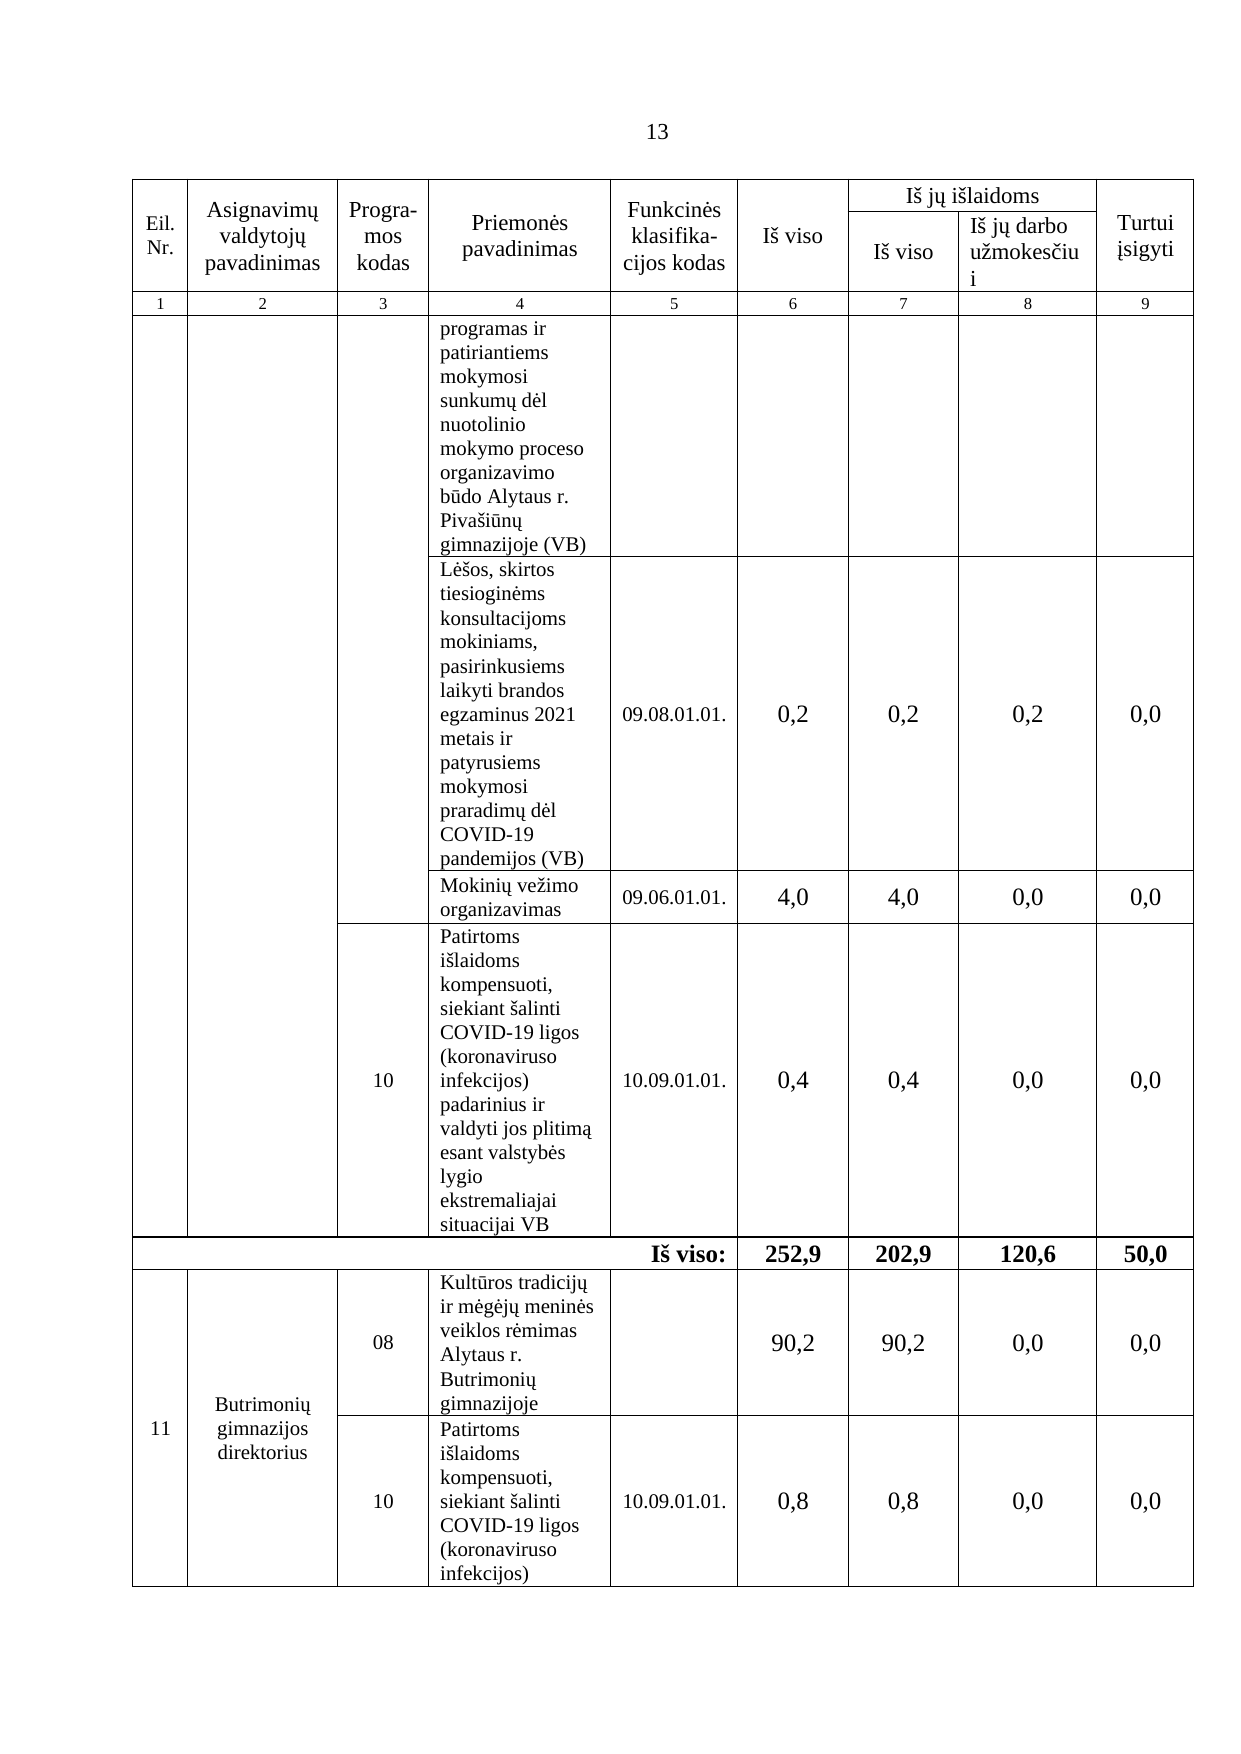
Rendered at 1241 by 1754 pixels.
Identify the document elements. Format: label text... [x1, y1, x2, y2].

table_cell [338, 316, 428, 922]
table_cell 4,0 [849, 871, 958, 922]
table_cell 0,2 [959, 557, 1096, 870]
table_cell 11 [133, 1270, 187, 1586]
table_cell [1097, 316, 1193, 556]
table_cell 2 [188, 292, 337, 314]
table_cell 10.09.01.01. [611, 924, 737, 1236]
table_cell 0,0 [1097, 557, 1193, 870]
table_cell 0,4 [738, 924, 848, 1236]
table_cell 0,0 [1097, 924, 1193, 1236]
table_cell 4,0 [738, 871, 848, 922]
table_cell 0,0 [959, 871, 1096, 922]
table_cell 202,9 [849, 1238, 958, 1269]
table_cell 0,2 [738, 557, 848, 870]
table_cell Lėšos, skirtos tiesioginėms konsultacijoms mokiniams, pasirinkusiems laikyti brandos egzaminus 2021 metais ir patyrusiems mokymosi praradimų dėl COVID-19 pandemijos (VB) [429, 557, 610, 870]
table_cell 3 [338, 292, 428, 314]
table_cell [133, 316, 187, 1236]
table_cell 90,2 [738, 1270, 848, 1414]
table_cell [738, 316, 848, 556]
table_cell [611, 316, 737, 556]
table_header Iš jų išlaidoms [849, 180, 1096, 211]
table_cell 10.09.01.01. [611, 1416, 737, 1586]
table_cell 0,0 [959, 924, 1096, 1236]
table_cell Iš viso [849, 212, 958, 291]
table_cell 10 [338, 924, 428, 1236]
table_cell 10 [338, 1416, 428, 1586]
table_cell [611, 1270, 737, 1414]
table_cell 5 [611, 292, 737, 314]
table_cell 0,8 [849, 1416, 958, 1586]
table_cell 90,2 [849, 1270, 958, 1414]
table_cell programas ir patiriantiems mokymosi sunkumų dėl nuotolinio mokymo proceso organizavimo būdo Alytaus r. Pivašiūnų gimnazijoje (VB) [429, 316, 610, 556]
table_cell Iš jų darbo užmokesčiui [959, 212, 1096, 291]
table_cell Mokinių vežimo organizavimas [429, 871, 610, 922]
table_cell 09.06.01.01. [611, 871, 737, 922]
table_cell 0,0 [1097, 871, 1193, 922]
table_cell 9 [1097, 292, 1193, 314]
table_cell [188, 316, 337, 1236]
table_cell [849, 316, 958, 556]
table_header Asignavimų valdytojų pavadinimas [188, 180, 337, 291]
table_cell Patirtoms išlaidoms kompensuoti, siekiant šalinti COVID-19 ligos (koronaviruso infekcijos) [429, 1416, 610, 1586]
table_cell 252,9 [738, 1238, 848, 1269]
table_header Progra-mos kodas [338, 180, 428, 291]
table_cell 0,0 [1097, 1416, 1193, 1586]
table_cell 120,6 [959, 1238, 1096, 1269]
table_cell 0,0 [1097, 1270, 1193, 1414]
table_cell 0,0 [959, 1270, 1096, 1414]
table_cell [959, 316, 1096, 556]
table_cell Patirtoms išlaidoms kompensuoti, siekiant šalinti COVID-19 ligos (koronaviruso infekcijos) padarinius ir valdyti jos plitimą esant valstybės lygio ekstremaliajai situacijai VB [429, 924, 610, 1236]
table_cell 1 [133, 292, 187, 314]
table_cell 7 [849, 292, 958, 314]
table_cell Iš viso: [133, 1238, 737, 1269]
table_header Turtui įsigyti [1097, 180, 1193, 291]
table_cell Butrimonių gimnazijos direktorius [188, 1270, 337, 1586]
table_cell 8 [959, 292, 1096, 314]
table_cell 50,0 [1097, 1238, 1193, 1269]
table_cell Kultūros tradicijų ir mėgėjų meninės veiklos rėmimas Alytaus r. Butrimonių gimnazijoje [429, 1270, 610, 1414]
table_cell 09.08.01.01. [611, 557, 737, 870]
table_header Eil. Nr. [133, 180, 187, 291]
table_cell 0,4 [849, 924, 958, 1236]
table_cell 08 [338, 1270, 428, 1414]
table_cell 6 [738, 292, 848, 314]
table_cell 0,2 [849, 557, 958, 870]
table_cell 4 [429, 292, 610, 314]
table_cell 0,8 [738, 1416, 848, 1586]
table_header Funkcinės klasifika-cijos kodas [611, 180, 737, 291]
table_cell 0,0 [959, 1416, 1096, 1586]
table_header Priemonės pavadinimas [429, 180, 610, 291]
table_header Iš viso [738, 180, 848, 291]
